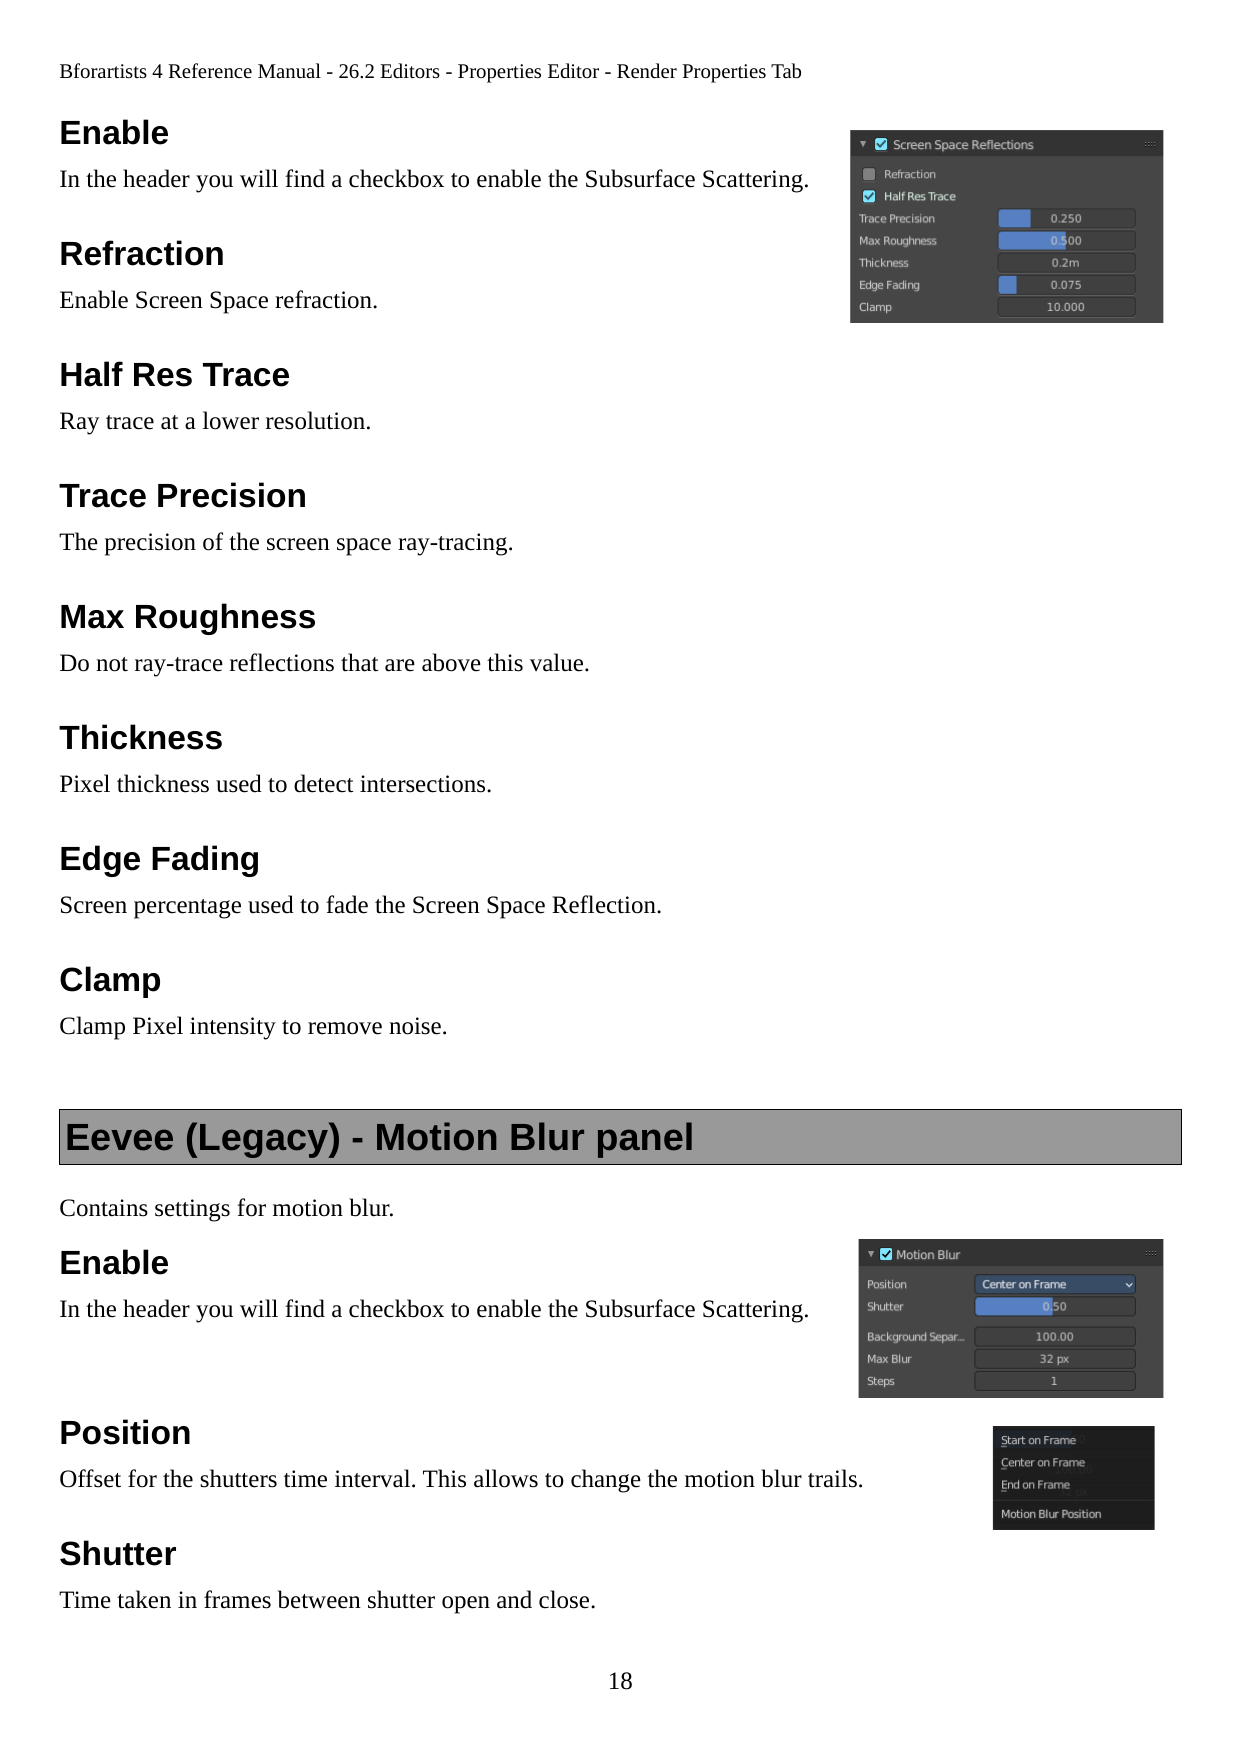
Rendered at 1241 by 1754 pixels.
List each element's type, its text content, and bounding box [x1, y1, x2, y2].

text Contains settings for motion blur. [59, 1193, 1181, 1222]
subtitle Enable [59, 1243, 858, 1281]
subtitle Max Roughness [59, 597, 1181, 635]
subtitle Edge Fading [59, 839, 1181, 877]
text Screen percentage used to fade the Screen Space Reflection. [59, 890, 1181, 919]
text Offset for the shutters time interval. This allows to change the motion blur trails. [59, 1464, 992, 1493]
subtitle Trace Precision [59, 476, 1181, 514]
text In the header you will find a checkbox to enable the Subsurface Scattering. [59, 164, 850, 192]
subtitle Shutter [59, 1534, 1181, 1573]
subtitle [1164, 1243, 1181, 1281]
subtitle Position [59, 1413, 1181, 1452]
subtitle Clamp [59, 960, 1181, 998]
subtitle Refraction [59, 234, 850, 272]
picture [992, 1426, 1155, 1530]
subtitle Thickness [59, 718, 1181, 756]
picture [858, 1239, 1164, 1398]
picture [850, 130, 1164, 323]
text Ray trace at a lower resolution. [59, 406, 1181, 434]
text Enable Screen Space refraction. [59, 285, 850, 313]
table_header Eevee (Legacy) - Motion Blur panel [60, 1110, 1181, 1164]
text In the header you will find a checkbox to enable the Subsurface Scattering. [59, 1294, 858, 1323]
text Pixel thickness used to detect intersections. [59, 769, 1181, 798]
text The precision of the screen space ray-tracing. [59, 527, 1181, 556]
subtitle [1164, 234, 1181, 272]
subtitle Half Res Trace [59, 355, 1181, 393]
text Do not ray-trace reflections that are above this value. [59, 648, 1181, 677]
subtitle Enable [59, 113, 1181, 151]
text Clamp Pixel intensity to remove noise. [59, 1011, 1181, 1040]
text Time taken in frames between shutter open and close. [59, 1585, 1181, 1614]
